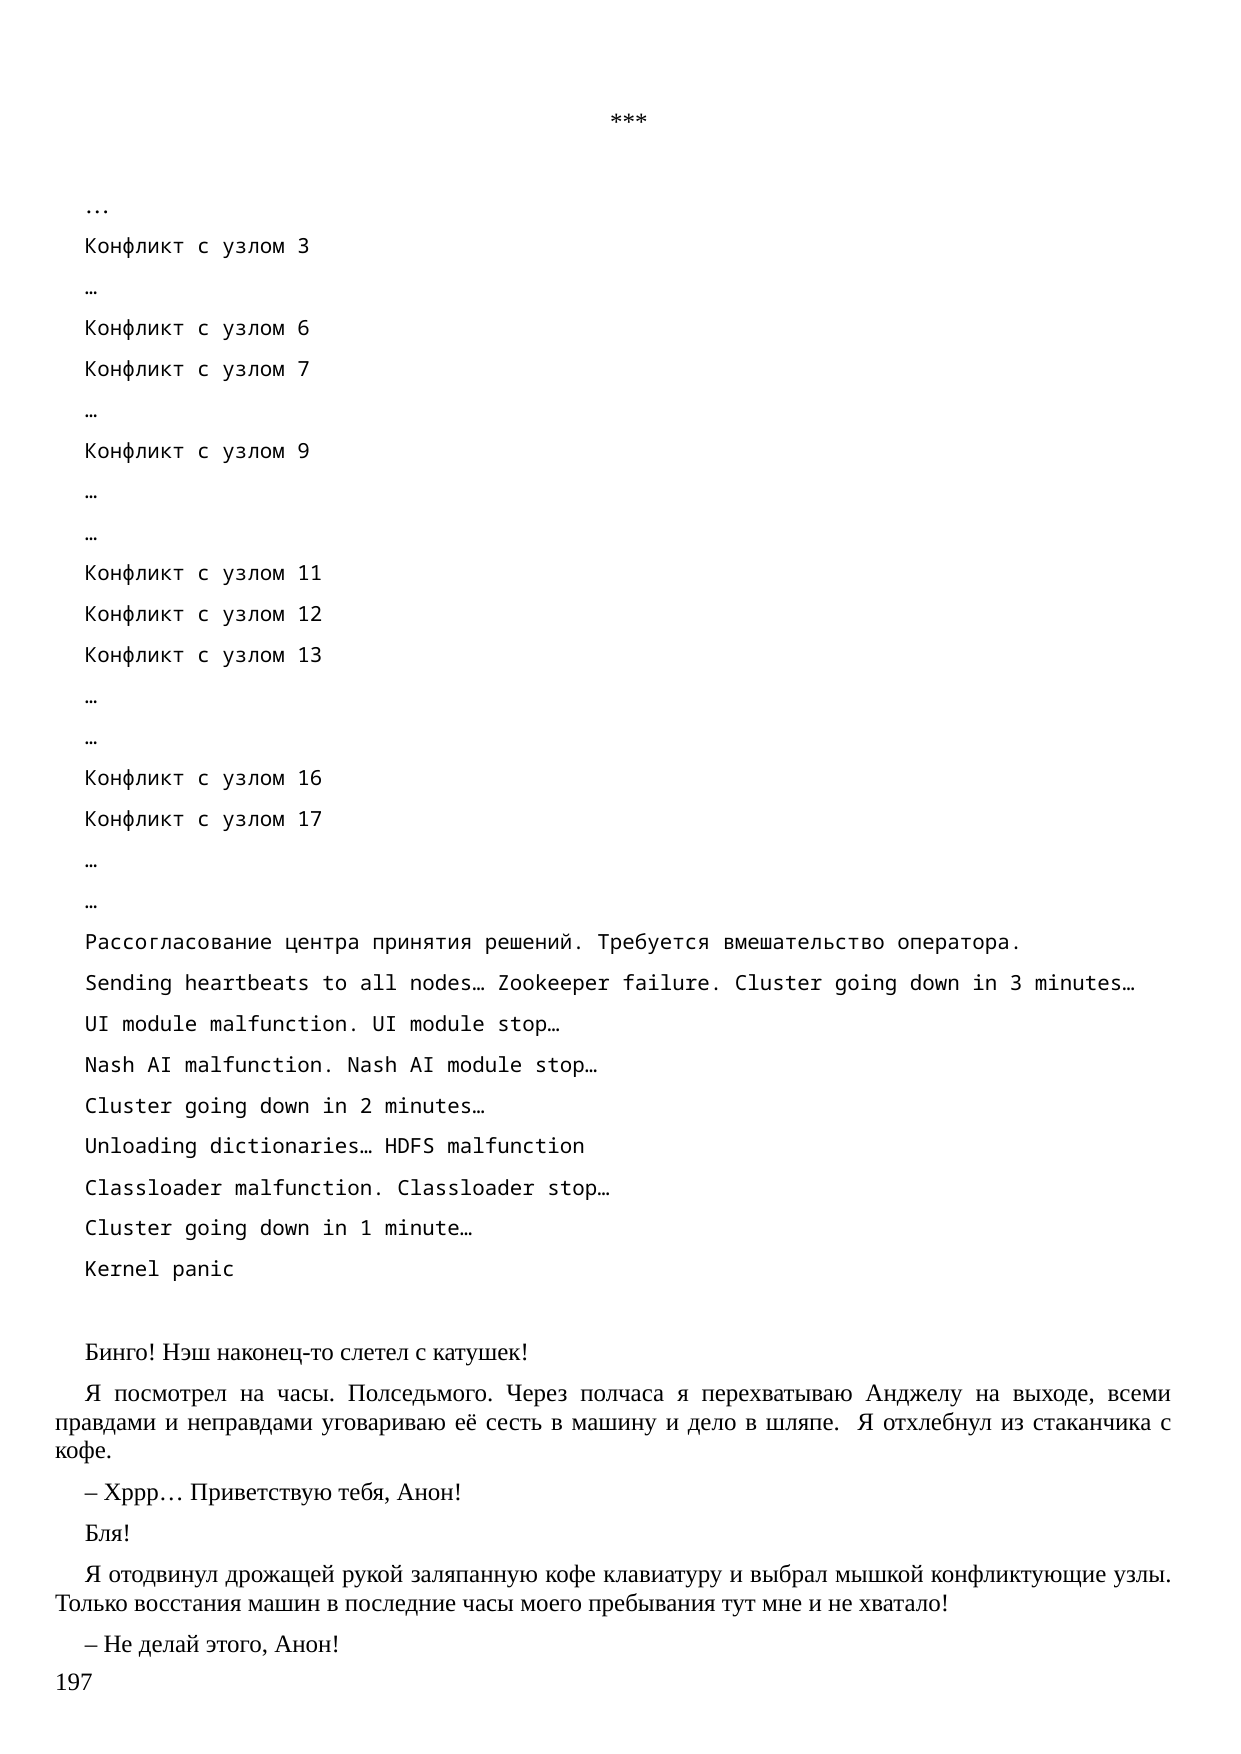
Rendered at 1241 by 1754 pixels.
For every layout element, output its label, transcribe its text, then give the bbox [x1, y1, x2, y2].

text Бля! [55, 1518, 1173, 1547]
text Cluster going down in 2 minutes… [55, 1091, 1173, 1119]
text – Не делай этого, Анон! [55, 1629, 1173, 1658]
text UI module malfunction. UI module stop… [55, 1009, 1173, 1037]
text … [55, 395, 1173, 423]
text Конфликт с узлом 16 [55, 763, 1173, 792]
text Sending heartbeats to all nodes… Zookeeper failure. Cluster going down in 3 minutes… [55, 968, 1173, 996]
text … [55, 190, 1173, 218]
text Classloader malfunction. Classloader stop… [55, 1173, 1173, 1201]
text Я посмотрел на часы. Полседьмого. Через полчаса я перехватываю Анджелу на выходе, всеми правдами и неправдами уговариваю её сесть в машину и дело в шляпе. Я отхлебнул из стаканчика с кофе. [55, 1378, 1173, 1464]
text Unloading dictionaries… HDFS malfunction [55, 1132, 1173, 1160]
text *** [55, 107, 1173, 136]
text Конфликт с узлом 9 [55, 436, 1173, 464]
text Конфликт с узлом 6 [55, 313, 1173, 341]
text Kernel panic [55, 1254, 1173, 1283]
text Конфликт с узлом 7 [55, 354, 1173, 382]
text Я отодвинул дрожащей рукой заляпанную кофе клавиатуру и выбрал мышкой конфликтующие узлы. Только восстания машин в последние часы моего пребывания тут мне и не хватало! [55, 1559, 1173, 1617]
text Конфликт с узлом 17 [55, 804, 1173, 833]
text … [55, 722, 1173, 751]
text … [55, 272, 1173, 300]
text Nash AI malfunction. Nash AI module stop… [55, 1050, 1173, 1078]
text Бинго! Нэш наконец-то слетел с катушек! [55, 1337, 1173, 1365]
text Конфликт с узлом 13 [55, 640, 1173, 669]
text … [55, 518, 1173, 546]
text Рассогласование центра принятия решений. Требуется вмешательство оператора. [55, 927, 1173, 955]
text … [55, 477, 1173, 505]
text Cluster going down in 1 minute… [55, 1213, 1173, 1242]
text Конфликт с узлом 12 [55, 599, 1173, 628]
text … [55, 845, 1173, 873]
text … [55, 886, 1173, 914]
text … [55, 681, 1173, 710]
text Конфликт с узлом 3 [55, 231, 1173, 259]
text – Хррр… Приветствую тебя, Анон! [55, 1477, 1173, 1505]
text Конфликт с узлом 11 [55, 558, 1173, 587]
